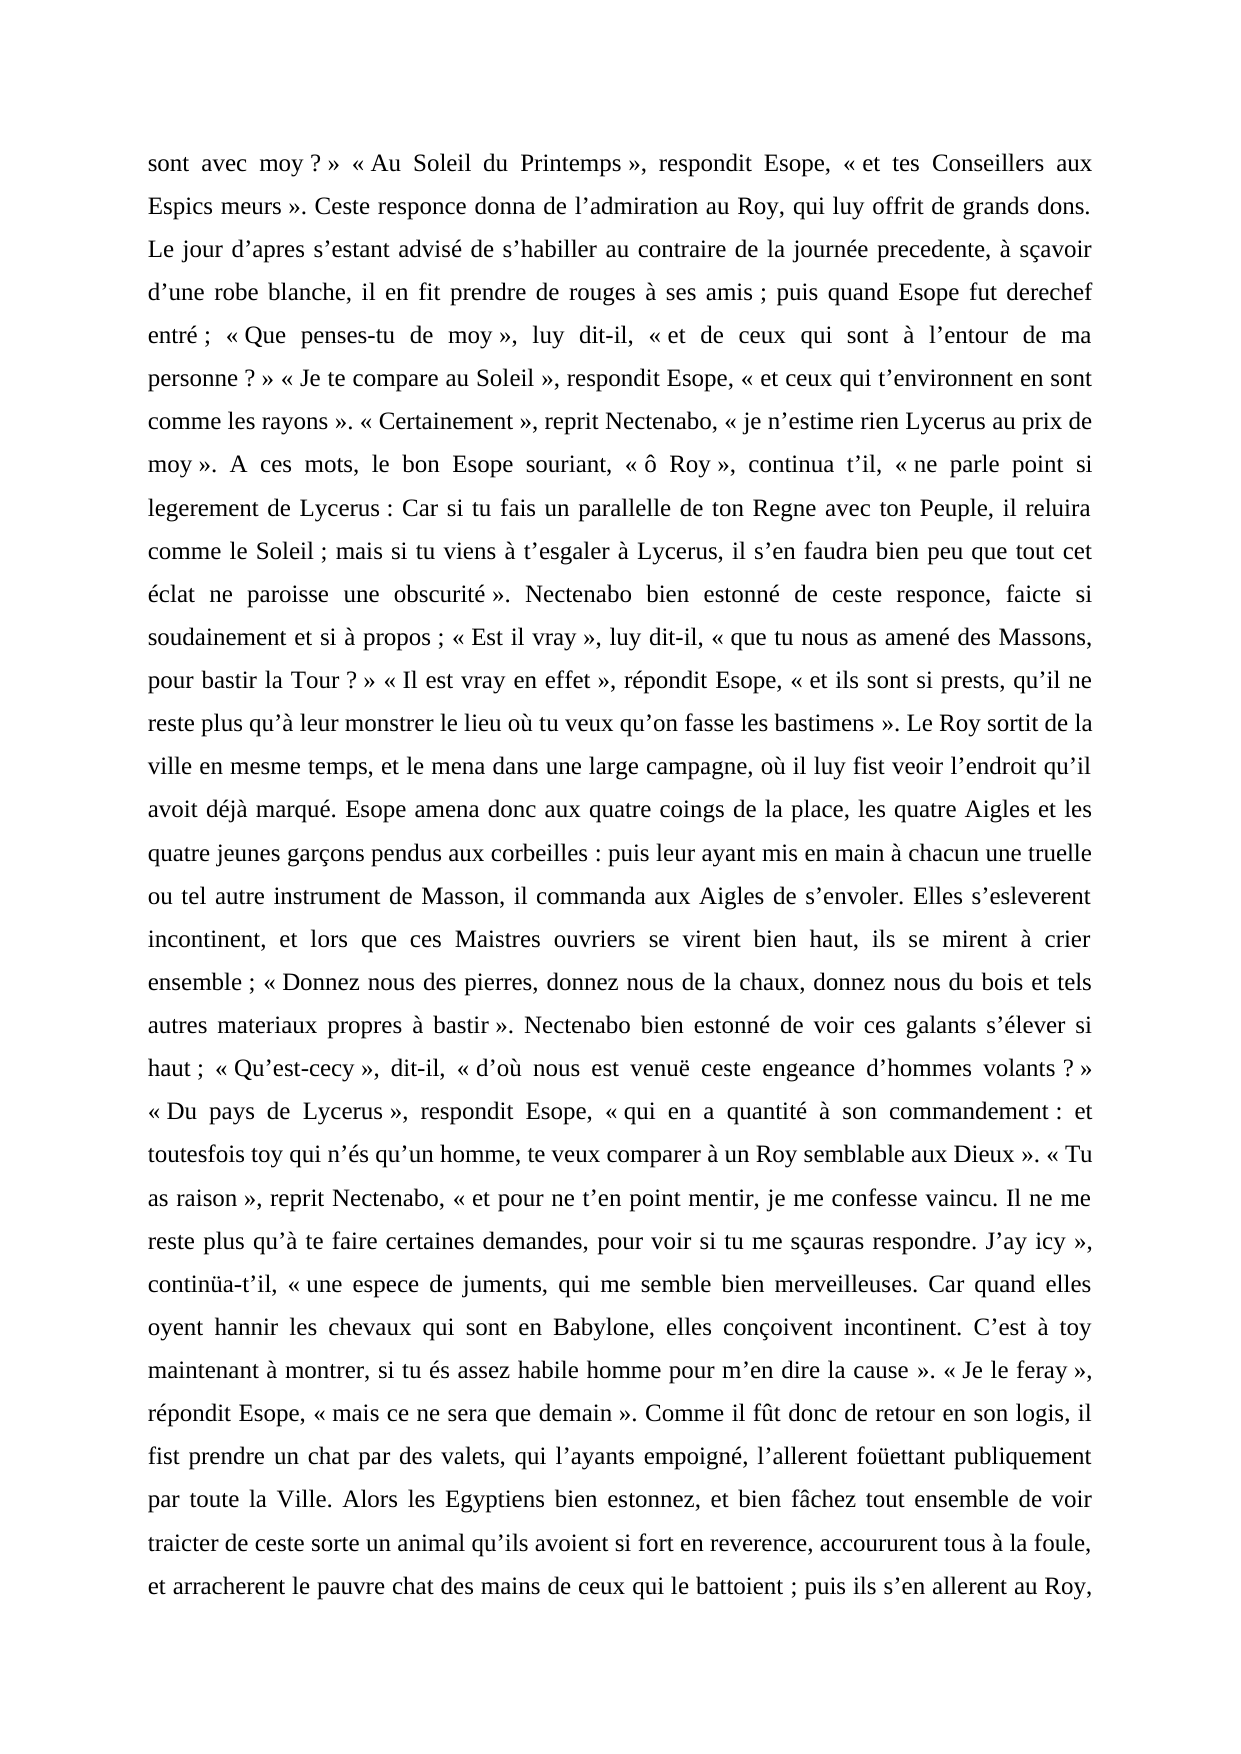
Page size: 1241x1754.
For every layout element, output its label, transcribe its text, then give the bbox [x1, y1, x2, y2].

text sont avec moy ? » « Au Soleil du Printemps », respondit Esope, « et tes Conseillers aux Espics meurs ». Ceste responce donna de l’admiration au Roy, qui luy offrit de grands dons. Le jour d’apres s’estant advisé de s’habiller au contraire de la journée precedente, à sçavoir d’une robe blanche, il en fit prendre de rouges à ses amis ; puis quand Esope fut derechef entré ; « Que penses-tu de moy », luy dit-il, « et de ceux qui sont à l’entour de ma personne ? » « Je te compare au Soleil », respondit Esope, « et ceux qui t’environnent en sont comme les rayons ». « Certainement », reprit Nectenabo, « je n’estime rien Lycerus au prix de moy ». A ces mots, le bon Esope souriant, « ô Roy », continua t’il, « ne parle point si legerement de Lycerus : Car si tu fais un parallelle de ton Regne avec ton Peuple, il reluira comme le Soleil ; mais si tu viens à t’esgaler à Lycerus, il s’en faudra bien peu que tout cet éclat ne paroisse une obscurité ». Nectenabo bien estonné de ceste responce, faicte si soudainement et si à propos ; « Est il vray », luy dit-il, « que tu nous as amené des Massons, pour bastir la Tour ? » « Il est vray en effet », répondit Esope, « et ils sont si prests, qu’il ne reste plus qu’à leur monstrer le lieu où tu veux qu’on fasse les bastimens ». Le Roy sortit de la ville en mesme temps, et le mena dans une large campagne, où il luy fist veoir l’endroit qu’il avoit déjà marqué. Esope amena donc aux quatre coings de la place, les quatre Aigles et les quatre jeunes garçons pendus aux corbeilles : puis leur ayant mis en main à chacun une truelle ou tel autre instrument de Masson, il commanda aux Aigles de s’envoler. Elles s’esleverent incontinent, et lors que ces Maistres ouvriers se virent bien haut, ils se mirent à crier ensemble ; « Donnez nous des pierres, donnez nous de la chaux, donnez nous du bois et tels autres materiaux propres à bastir ». Nectenabo bien estonné de voir ces galants s’élever si haut ; « Qu’est-cecy », dit-il, « d’où nous est venuë ceste engeance d’hommes volants ? » « Du pays de Lycerus », respondit Esope, « qui en a quantité à son commandement : et toutesfois toy qui n’és qu’un homme, te veux comparer à un Roy semblable aux Dieux ». « Tu as raison », reprit Nectenabo, « et pour ne t’en point mentir, je me confesse vaincu. Il ne me reste plus qu’à te faire certaines demandes, pour voir si tu me sçauras respondre. J’ay icy », continüa-t’il, « une espece de juments, qui me semble bien merveilleuses. Car quand elles oyent hannir les chevaux qui sont en Babylone, elles conçoivent incontinent. C’est à toy maintenant à montrer, si tu és assez habile homme pour m’en dire la cause ». « Je le feray », répondit Esope, « mais ce ne sera que demain ». Comme il fût donc de retour en son logis, il fist prendre un chat par des valets, qui l’ayants empoigné, l’allerent foüettant publiquement par toute la Ville. Alors les Egyptiens bien estonnez, et bien fâchez tout ensemble de voir traicter de ceste sorte un animal qu’ils avoient si fort en reverence, accoururent tous à la foule, et arracherent le pauvre chat des mains de ceux qui le battoient ; puis ils s’en allerent au Roy, [148, 148, 1093, 1599]
